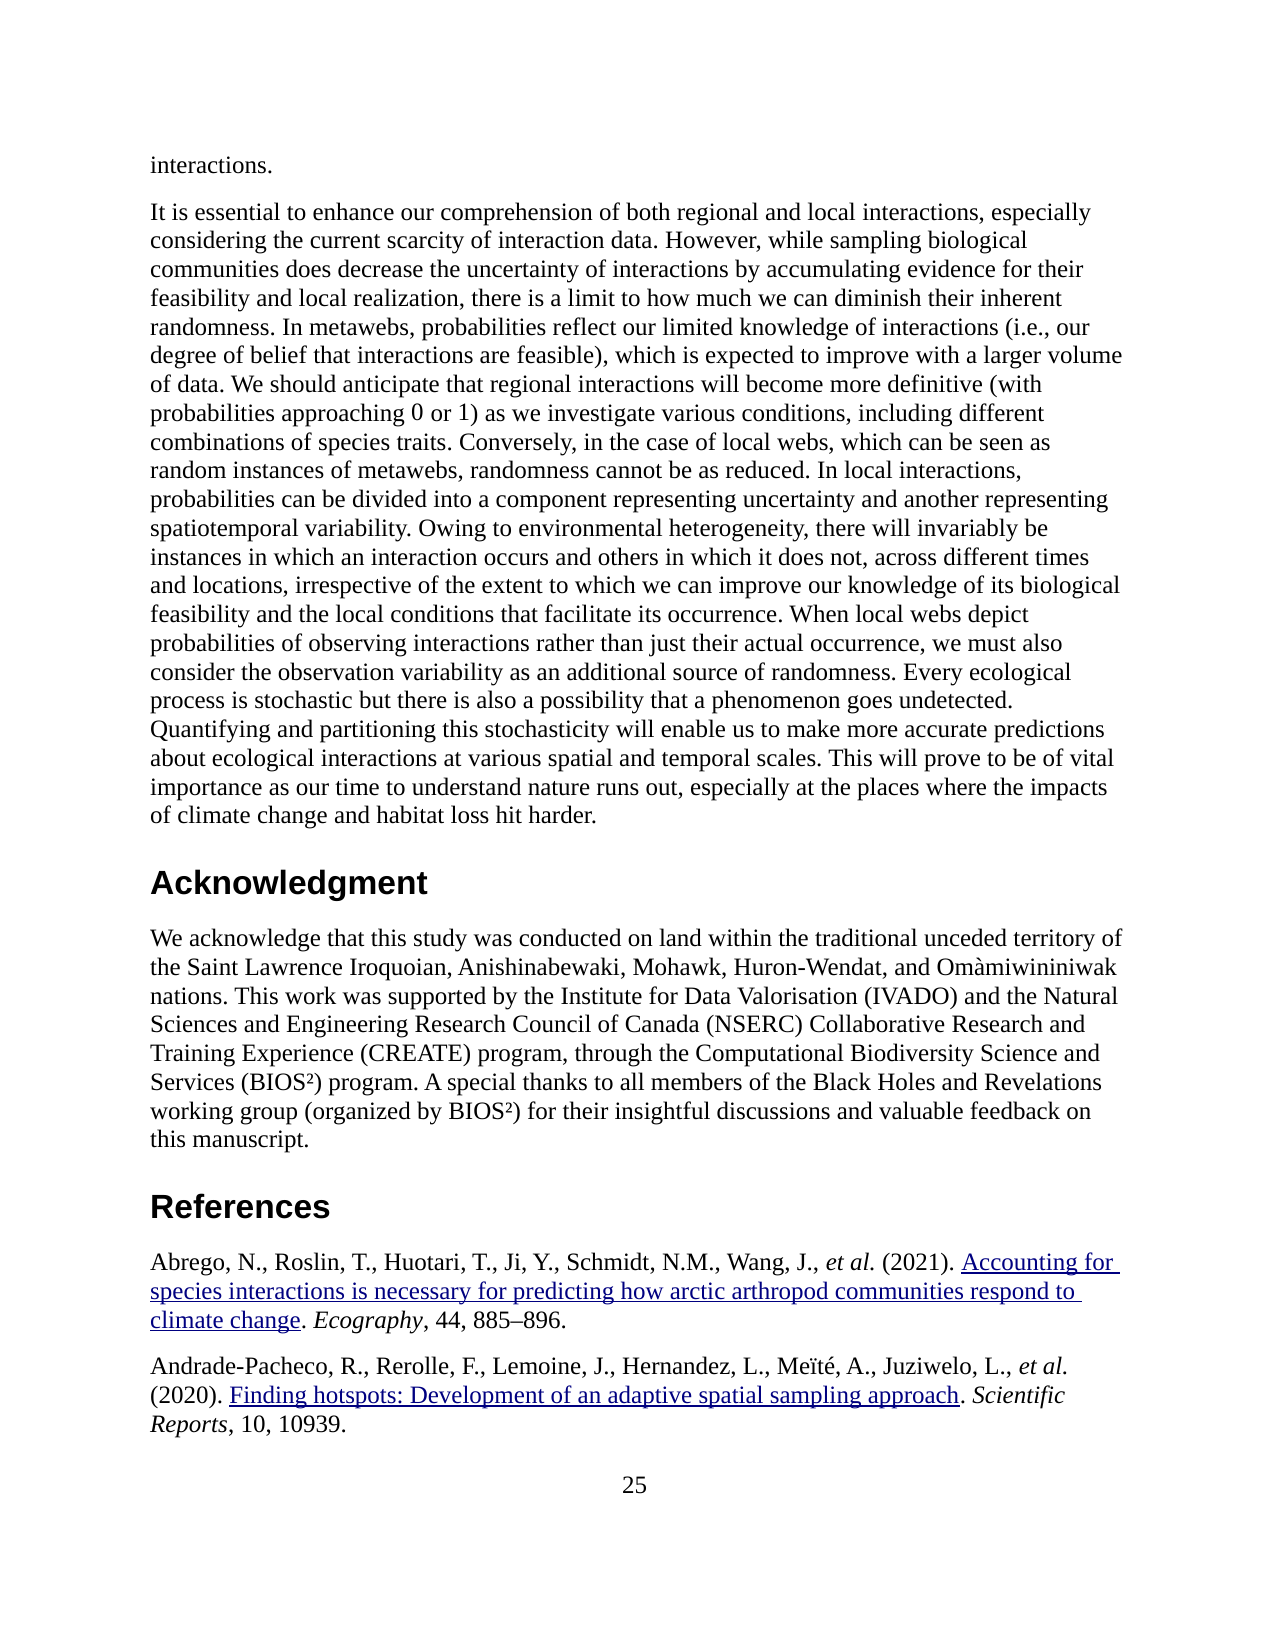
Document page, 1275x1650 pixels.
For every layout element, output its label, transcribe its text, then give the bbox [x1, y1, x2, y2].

text We acknowledge that this study was conducted on land within the traditional unceded territory of the Saint Lawrence Iroquoian, Anishinabewaki, Mohawk, Huron-Wendat, and Omàmiwininiwak nations. This work was supported by the Institute for Data Valorisation (IVADO) and the Natural Sciences and Engineering Research Council of Canada (NSERC) Collaborative Research and Training Experience (CREATE) program, through the Computational Biodiversity Science and Services (BIOS²) program. A special thanks to all members of the Black Holes and Revelations working group (organized by BIOS²) for their insightful discussions and valuable feedback on this manuscript. [150, 923, 1125, 1153]
text Andrade-Pacheco, R., Rerolle, F., Lemoine, J., Hernandez, L., Meïté, A., Juziwelo, L., et al. (2020). Finding hotspots: Development of an adaptive spatial sampling approach. Scientific Reports, 10, 10939. [150, 1351, 1125, 1438]
text Abrego, N., Roslin, T., Huotari, T., Ji, Y., Schmidt, N.M., Wang, J., et al. (2021). Accounting for species interactions is necessary for predicting how arctic arthropod communities respond to climate change. Ecography, 44, 885–896. [150, 1247, 1125, 1333]
subtitle References [150, 1187, 1125, 1226]
text interactions. [150, 150, 1125, 179]
subtitle Acknowledgment [150, 863, 1125, 902]
text It is essential to enhance our comprehension of both regional and local interactions, especially considering the current scarcity of interaction data. However, while sampling biological communities does decrease the uncertainty of interactions by accumulating evidence for their feasibility and local realization, there is a limit to how much we can diminish their inherent randomness. In metawebs, probabilities reflect our limited knowledge of interactions (i.e., our degree of belief that interactions are feasible), which is expected to improve with a larger volume of data. We should anticipate that regional interactions will become more definitive (with probabilities approaching or ) as we investigate various conditions, including different combinations of species traits. Conversely, in the case of local webs, which can be seen as random instances of metawebs, randomness cannot be as reduced. In local interactions, probabilities can be divided into a component representing uncertainty and another representing spatiotemporal variability. Owing to environmental heterogeneity, there will invariably be instances in which an interaction occurs and others in which it does not, across different times and locations, irrespective of the extent to which we can improve our knowledge of its biological feasibility and the local conditions that facilitate its occurrence. When local webs depict probabilities of observing interactions rather than just their actual occurrence, we must also consider the observation variability as an additional source of randomness. Every ecological process is stochastic but there is also a possibility that a phenomenon goes undetected. Quantifying and partitioning this stochasticity will enable us to make more accurate predictions about ecological interactions at various spatial and temporal scales. This will prove to be of vital importance as our time to understand nature runs out, especially at the places where the impacts of climate change and habitat loss hit harder. [150, 197, 1125, 829]
